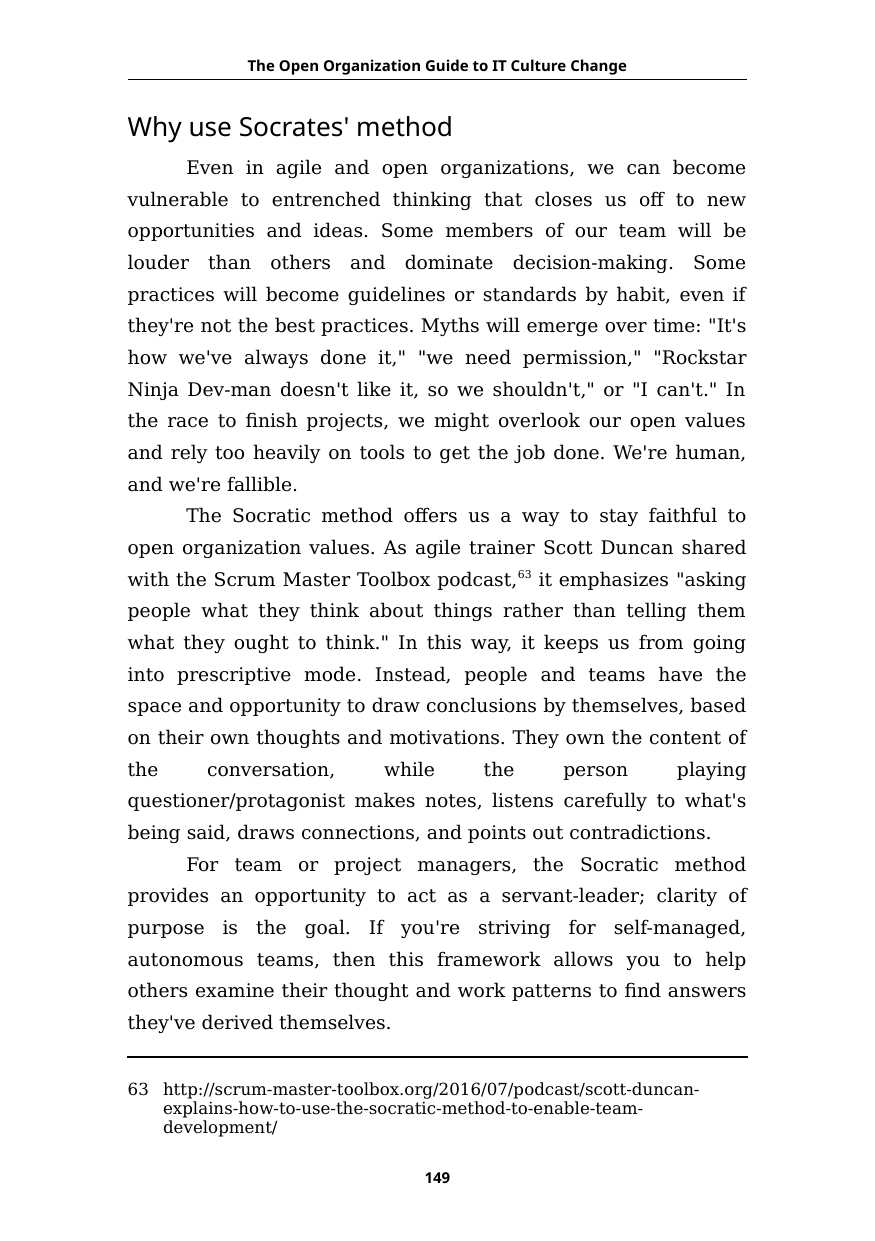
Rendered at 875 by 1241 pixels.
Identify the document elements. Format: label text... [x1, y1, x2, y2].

subtitle Why use Socrates' method [127, 109, 747, 144]
text For team or project managers, the Socratic method provides an opportunity to act as a servant-leader; clarity of purpose is the goal. If you're striving for self-managed, autonomous teams, then this framework allows you to help others examine their thought and work patterns to find answers they've derived themselves. [127, 854, 747, 1034]
text Even in agile and open organizations, we can become vulnerable to entrenched thinking that closes us off to new opportunities and ideas. Some members of our team will be louder than others and dominate decision-making. Some practices will become guidelines or standards by habit, even if they're not the best practices. Myths will emerge over time: "It's how we've always done it," "we need permission," "Rockstar Ninja Dev-man doesn't like it, so we shouldn't," or "I can't." In the race to finish projects, we might overlook our open values and rely too heavily on tools to get the job done. We're human, and we're fallible. [127, 157, 747, 496]
text http://scrum-master-toolbox.org/2016/07/podcast/scott-duncan-explains-how-to-use-the-socratic-method-to-enable-team-development/ [127, 1079, 747, 1138]
text The Socratic method offers us a way to stay faithful to open organization values. As agile trainer Scott Duncan shared with the Scrum Master Toolbox podcast, it emphasizes "asking people what they think about things rather than telling them what they ought to think." In this way, it keeps us from going into prescriptive mode. Instead, people and teams have the space and opportunity to draw conclusions by themselves, based on their own thoughts and motivations. They own the content of the conversation, while the person playing questioner/protagonist makes notes, listens carefully to what's being said, draws connections, and points out contradictions. [127, 505, 747, 844]
